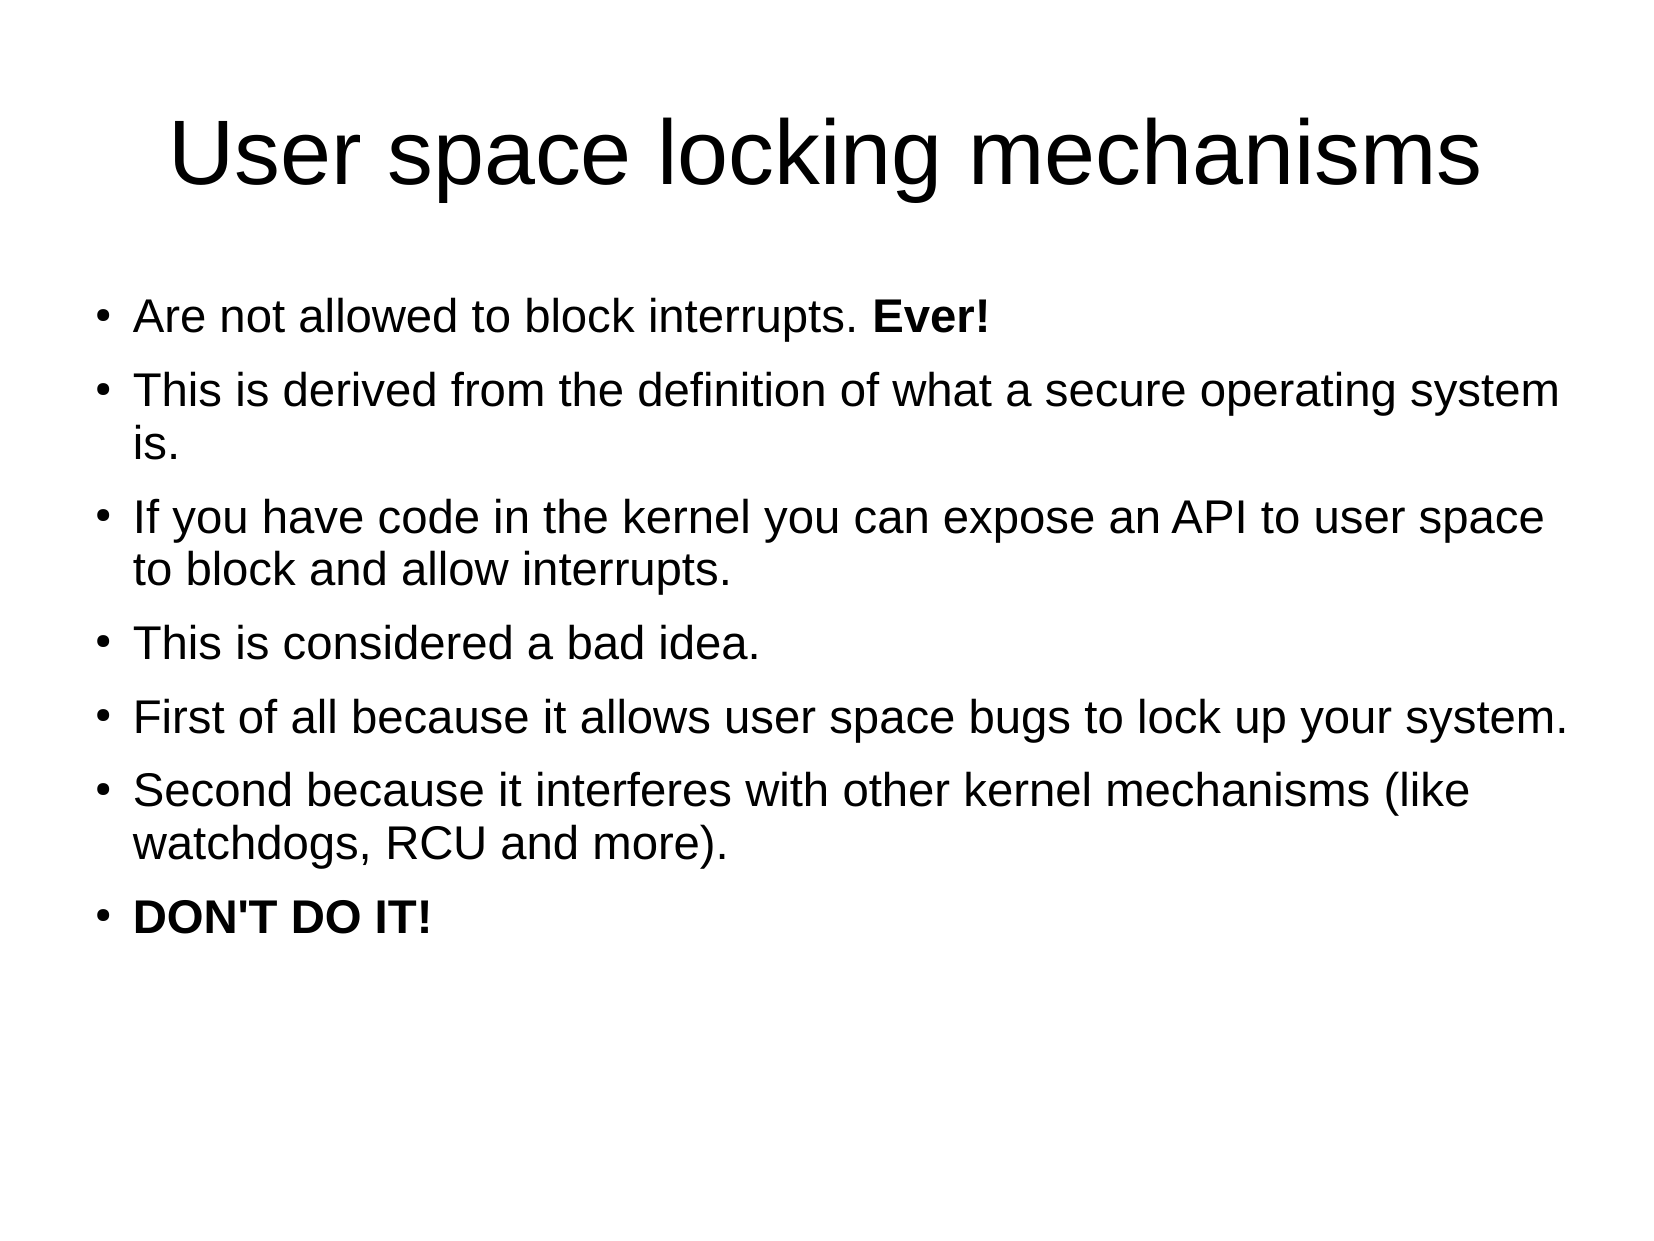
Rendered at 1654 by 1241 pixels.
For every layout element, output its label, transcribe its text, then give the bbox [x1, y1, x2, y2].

list Are not allowed to block interrupts. Ever! This is derived from the definition of what a secure operating system is. If you have code in the kernel you can expose an API to user space to block and allow interrupts. This is considered a bad idea. First of all because it allows user space bugs to lock up your system. Second because it interferes with other kernel mechanisms (like watchdogs, RCU and more). DON'T DO IT! [82, 290, 1571, 1010]
title User space locking mechanisms [82, 49, 1571, 257]
